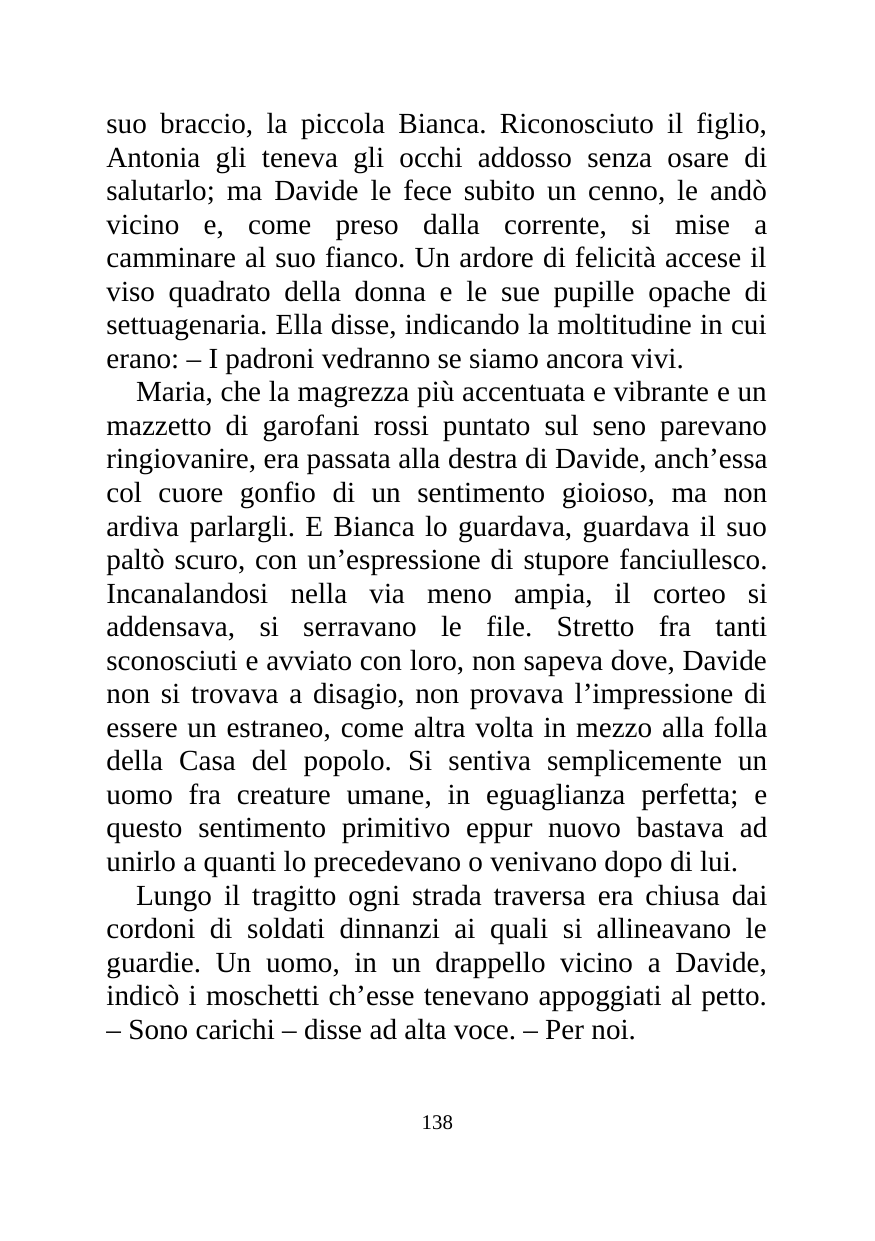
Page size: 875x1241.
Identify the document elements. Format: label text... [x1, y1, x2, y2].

text Lungo il tragitto ogni strada traversa era chiusa dai cordoni di soldati dinnanzi ai quali si allineavano le guardie. Un uomo, in un drappello vicino a Davide, indicò i moschetti ch’esse tenevano appoggiati al petto. – Sono carichi – disse ad alta voce. – Per noi. [106, 878, 768, 1045]
text suo braccio, la piccola Bianca. Riconosciuto il figlio, Antonia gli teneva gli occhi addosso senza osare di salutarlo; ma Davide le fece subito un cenno, le andò vicino e, come preso dalla corrente, si mise a camminare al suo fianco. Un ardore di felicità accese il viso quadrato della donna e le sue pupille opache di settuagenaria. Ella disse, indicando la moltitudine in cui erano: – I padroni vedranno se siamo ancora vivi. [106, 106, 768, 374]
text Maria, che la magrezza più accentuata e vibrante e un mazzetto di garofani rossi puntato sul seno parevano ringiovanire, era passata alla destra di Davide, anch’essa col cuore gonfio di un sentimento gioioso, ma non ardiva parlargli. E Bianca lo guardava, guardava il suo paltò scuro, con un’espressione di stupore fanciullesco. Incanalandosi nella via meno ampia, il corteo si addensava, si serravano le file. Stretto fra tanti sconosciuti e avviato con loro, non sapeva dove, Davide non si trovava a disagio, non provava l’impressione di essere un estraneo, come altra volta in mezzo alla folla della Casa del popolo. Si sentiva semplicemente un uomo fra creature umane, in eguaglianza perfetta; e questo sentimento primitivo eppur nuovo bastava ad unirlo a quanti lo precedevano o venivano dopo di lui. [106, 374, 768, 878]
